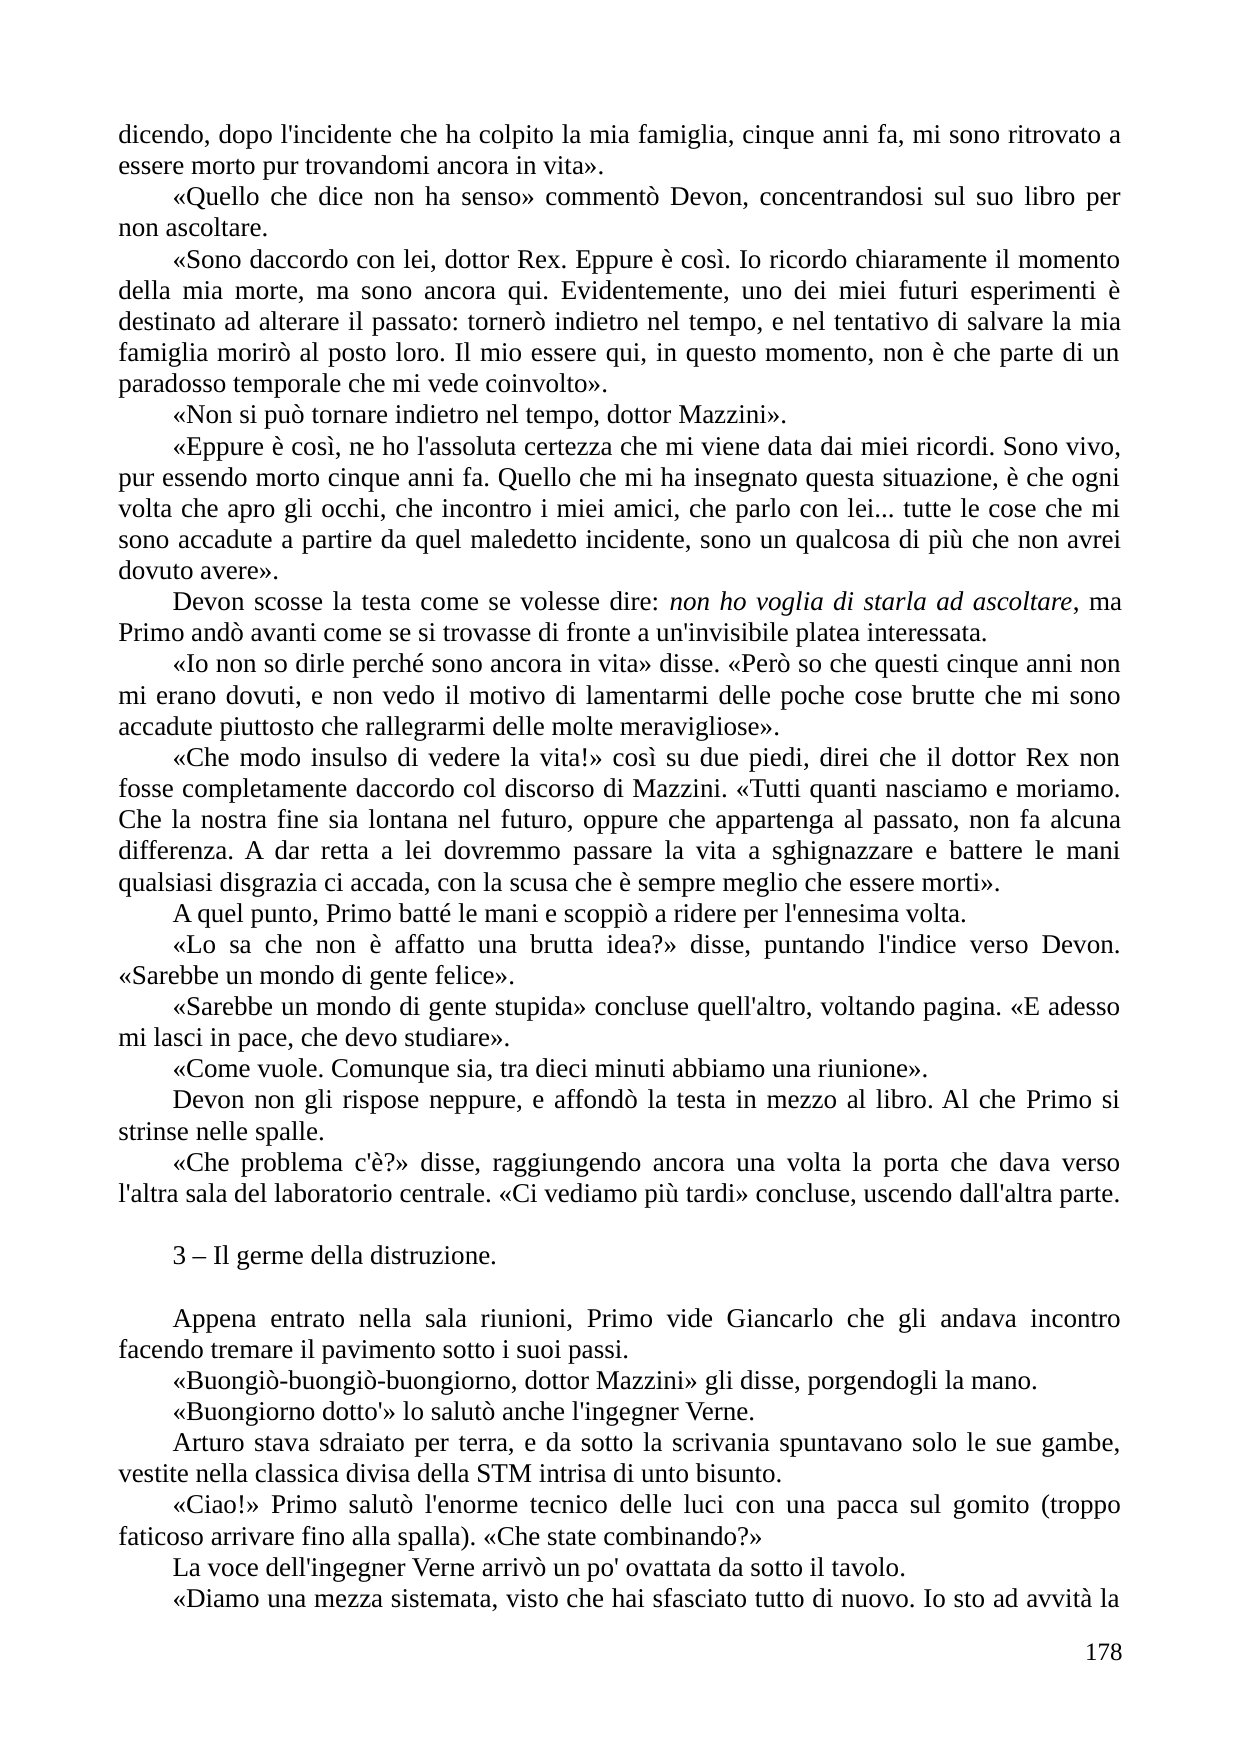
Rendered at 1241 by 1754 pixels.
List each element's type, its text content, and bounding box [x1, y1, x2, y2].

text «Quello che dice non ha senso» commentò Devon, concentrandosi sul suo libro per non ascoltare. [118, 180, 1122, 243]
text «Sarebbe un mondo di gente stupida» concluse quell'altro, voltando pagina. «E adesso mi lasci in pace, che devo studiare». [118, 990, 1122, 1052]
text «Ciao!» Primo salutò l'enorme tecnico delle luci con una pacca sul gomito (troppo faticoso arrivare fino alla spalla). «Che state combinando?» [118, 1488, 1122, 1551]
text «Diamo una mezza sistemata, visto che hai sfasciato tutto di nuovo. Io sto ad avvità la [118, 1582, 1122, 1613]
text «Buongiorno dotto'» lo salutò anche l'ingegner Verne. [118, 1395, 1122, 1426]
text «Io non so dirle perché sono ancora in vita» disse. «Però so che questi cinque anni non mi erano dovuti, e non vedo il motivo di lamentarmi delle poche cose brutte che mi sono accadute piuttosto che rallegrarmi delle molte meravigliose». [118, 648, 1122, 741]
text «Che problema c'è?» disse, raggiungendo ancora una volta la porta che dava verso l'altra sala del laboratorio centrale. «Ci vediamo più tardi» concluse, uscendo dall'altra parte. [118, 1146, 1122, 1208]
text «Lo sa che non è affatto una brutta idea?» disse, puntando l'indice verso Devon. «Sarebbe un mondo di gente felice». [118, 928, 1122, 990]
text «Non si può tornare indietro nel tempo, dottor Mazzini». [118, 398, 1122, 429]
text dicendo, dopo l'incidente che ha colpito la mia famiglia, cinque anni fa, mi sono ritrovato a essere morto pur trovandomi ancora in vita». [118, 118, 1122, 180]
text «Buongiò-buongiò-buongiorno, dottor Mazzini» gli disse, porgendogli la mano. [118, 1364, 1122, 1395]
text Appena entrato nella sala riunioni, Primo vide Giancarlo che gli andava incontro facendo tremare il pavimento sotto i suoi passi. [118, 1302, 1122, 1364]
text Devon scosse la testa come se volesse dire: non ho voglia di starla ad ascoltare, ma Primo andò avanti come se si trovasse di fronte a un'invisibile platea interessata. [118, 585, 1122, 648]
text «Sono daccordo con lei, dottor Rex. Eppure è così. Io ricordo chiaramente il momento della mia morte, ma sono ancora qui. Evidentemente, uno dei miei futuri esperimenti è destinato ad alterare il passato: tornerò indietro nel tempo, e nel tentativo di salvare la mia famiglia morirò al posto loro. Il mio essere qui, in questo momento, non è che parte di un paradosso temporale che mi vede coinvolto». [118, 243, 1122, 398]
text Arturo stava sdraiato per terra, e da sotto la scrivania spuntavano solo le sue gambe, vestite nella classica divisa della STM intrisa di unto bisunto. [118, 1426, 1122, 1488]
text «Eppure è così, ne ho l'assoluta certezza che mi viene data dai miei ricordi. Sono vivo, pur essendo morto cinque anni fa. Quello che mi ha insegnato questa situazione, è che ogni volta che apro gli occhi, che incontro i miei amici, che parlo con lei... tutte le cose che mi sono accadute a partire da quel maledetto incidente, sono un qualcosa di più che non avrei dovuto avere». [118, 429, 1122, 585]
text A quel punto, Primo batté le mani e scoppiò a ridere per l'ennesima volta. [118, 897, 1122, 928]
text 3 – Il germe della distruzione. [118, 1239, 1122, 1271]
text La voce dell'ingegner Verne arrivò un po' ovattata da sotto il tavolo. [118, 1551, 1122, 1582]
text «Come vuole. Comunque sia, tra dieci minuti abbiamo una riunione». [118, 1052, 1122, 1084]
text Devon non gli rispose neppure, e affondò la testa in mezzo al libro. Al che Primo si strinse nelle spalle. [118, 1084, 1122, 1146]
text «Che modo insulso di vedere la vita!» così su due piedi, direi che il dottor Rex non fosse completamente daccordo col discorso di Mazzini. «Tutti quanti nasciamo e moriamo. Che la nostra fine sia lontana nel futuro, oppure che appartenga al passato, non fa alcuna differenza. A dar retta a lei dovremmo passare la vita a sghignazzare e battere le mani qualsiasi disgrazia ci accada, con la scusa che è sempre meglio che essere morti». [118, 741, 1122, 897]
